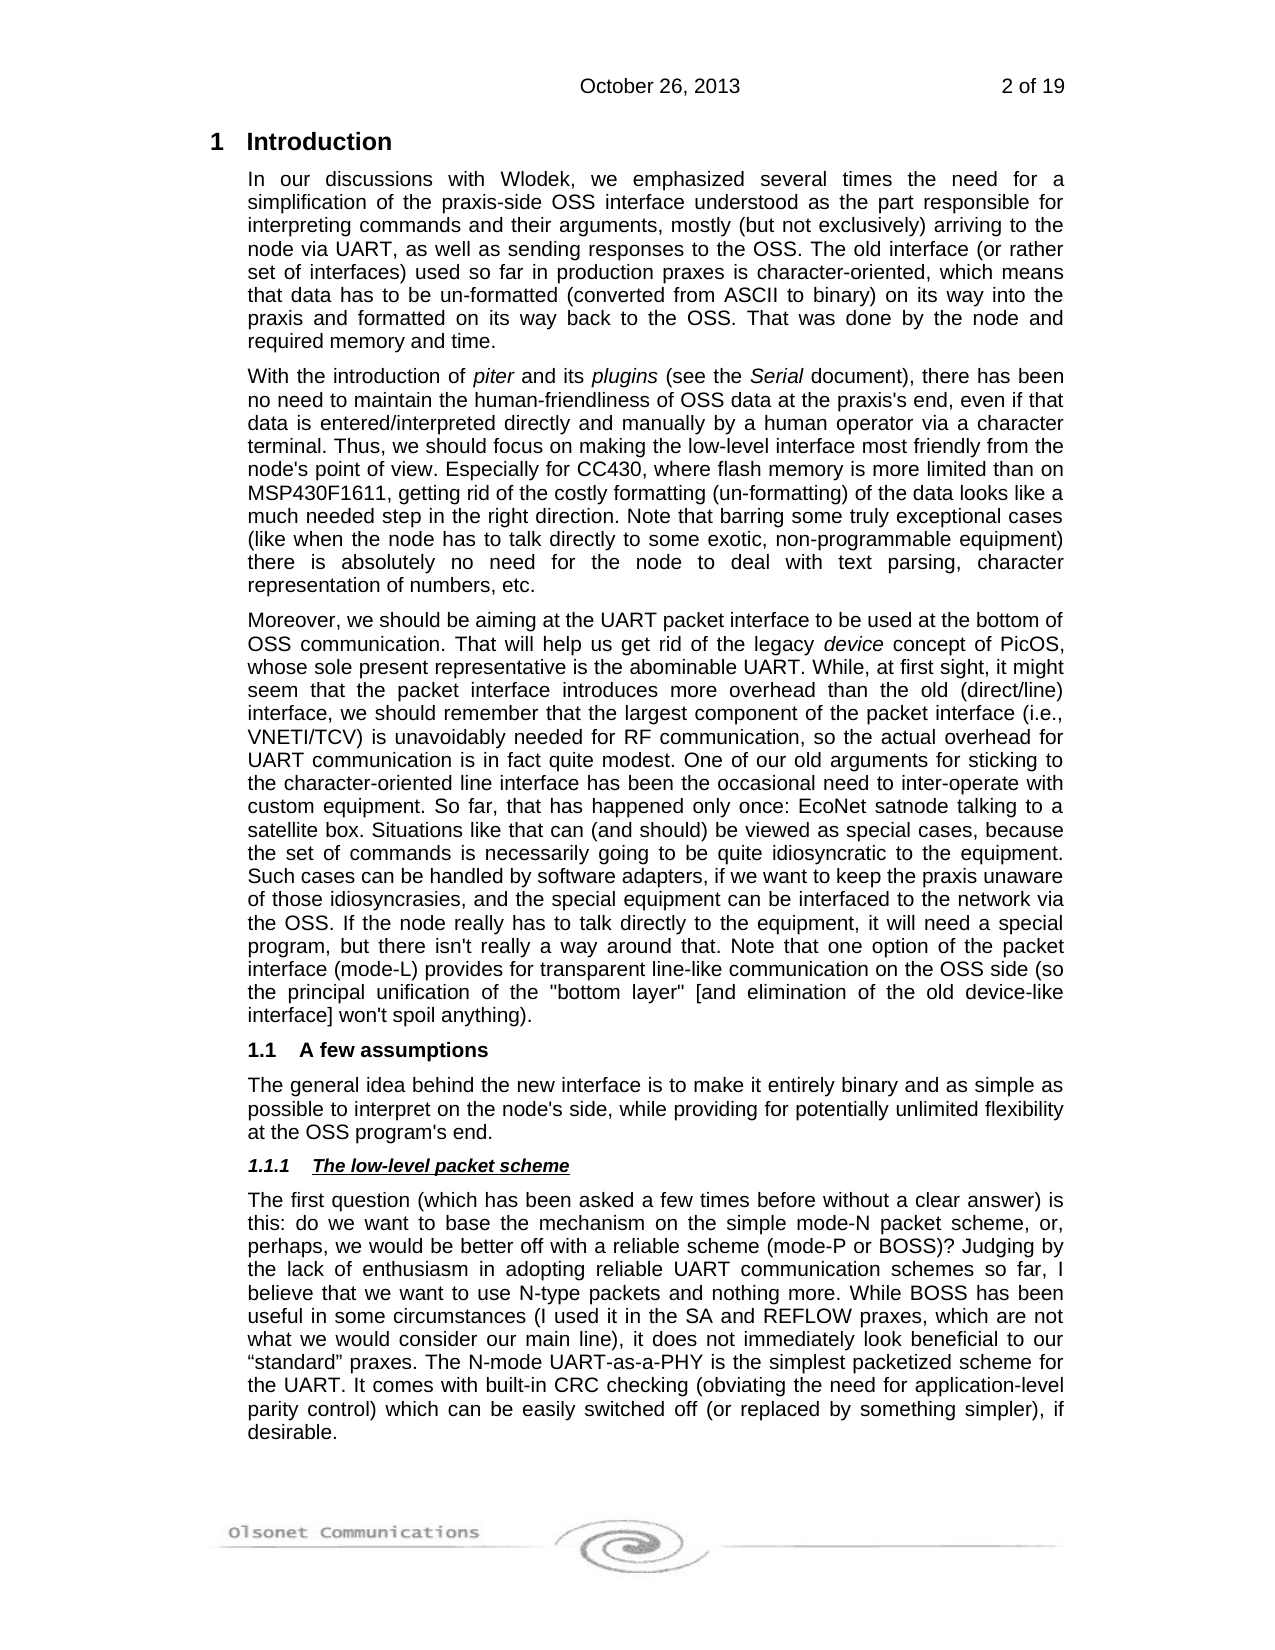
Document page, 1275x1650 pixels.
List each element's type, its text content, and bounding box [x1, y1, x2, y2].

subtitle Introduction [210, 128, 1065, 156]
text Moreover, we should be aiming at the UART packet interface to be used at the bottom of OSS communication. That will help us get rid of the legacy device concept of PicOS, whose sole present representative is the abominable UART. While, at first sight, it might seem that the packet interface introduces more overhead than the old (direct/line) interface, we should remember that the largest component of the packet interface (i.e., VNETI/TCV) is unavoidably needed for RF communication, so the actual overhead for UART communication is in fact quite modest. One of our old arguments for sticking to the character-oriented line interface has been the occasional need to inter-operate with custom equipment. So far, that has happened only once: EcoNet satnode talking to a satellite box. Situations like that can (and should) be viewed as special cases, because the set of commands is necessarily going to be quite idiosyncratic to the equipment. Such cases can be handled by software adapters, if we want to keep the praxis unaware of those idiosyncrasies, and the special equipment can be interfaced to the network via the OSS. If the node really has to talk directly to the equipment, it will need a special program, but there isn't really a way around that. Note that one option of the packet interface (mode-L) provides for transparent line-like communication on the OSS side (so the principal unification of the "bottom layer" [and elimination of the old device-like interface] won't spoil anything). [247, 609, 1065, 1027]
text With the introduction of piter and its plugins (see the Serial document), there has been no need to maintain the human-friendliness of OSS data at the praxis's end, even if that data is entered/interpreted directly and manually by a human operator via a character terminal. Thus, we should focus on making the low-level interface most friendly from the node's point of view. Especially for CC430, where flash memory is more limited than on MSP430F1611, getting rid of the costly formatting (un-formatting) of the data looks like a much needed step in the right direction. Note that barring some truly exceptional cases (like when the node has to talk directly to some exotic, non-programmable equipment) there is absolutely no need for the node to deal with text parsing, character representation of numbers, etc. [247, 365, 1065, 597]
text The first question (which has been asked a few times before without a clear answer) is this: do we want to base the mechanism on the simple mode-N packet scheme, or, perhaps, we would be better off with a reliable scheme (mode-P or BOSS)? Judging by the lack of enthusiasm in adopting reliable UART communication schemes so far, I believe that we want to use N-type packets and nothing more. While BOSS has been useful in some circumstances (I used it in the SA and REFLOW praxes, which are not what we would consider our main line), it does not immediately look beneficial to our “standard” praxes. The N-mode UART-as-a-PHY is the simplest packetized scheme for the UART. It comes with built-in CRC checking (obviating the need for application-level parity control) which can be easily switched off (or replaced by something simpler), if desirable. [247, 1188, 1065, 1444]
picture [210, 1504, 1065, 1596]
text The general idea behind the new interface is to make it entirely binary and as simple as possible to interpret on the node's side, while providing for potentially unlimited flexibility at the OSS program's end. [247, 1074, 1065, 1144]
text In our discussions with Wlodek, we emphasized several times the need for a simplification of the praxis-side OSS interface understood as the part responsible for interpreting commands and their arguments, mostly (but not exclusively) arriving to the node via UART, as well as sending responses to the OSS. The old interface (or rather set of interfaces) used so far in production praxes is character-oriented, which means that data has to be un-formatted (converted from ASCII to binary) on its way into the praxis and formatted on its way back to the OSS. That was done by the node and required memory and time. [247, 167, 1065, 353]
subtitle The low-level packet scheme [248, 1155, 1065, 1176]
subtitle A few assumptions [247, 1039, 1065, 1062]
